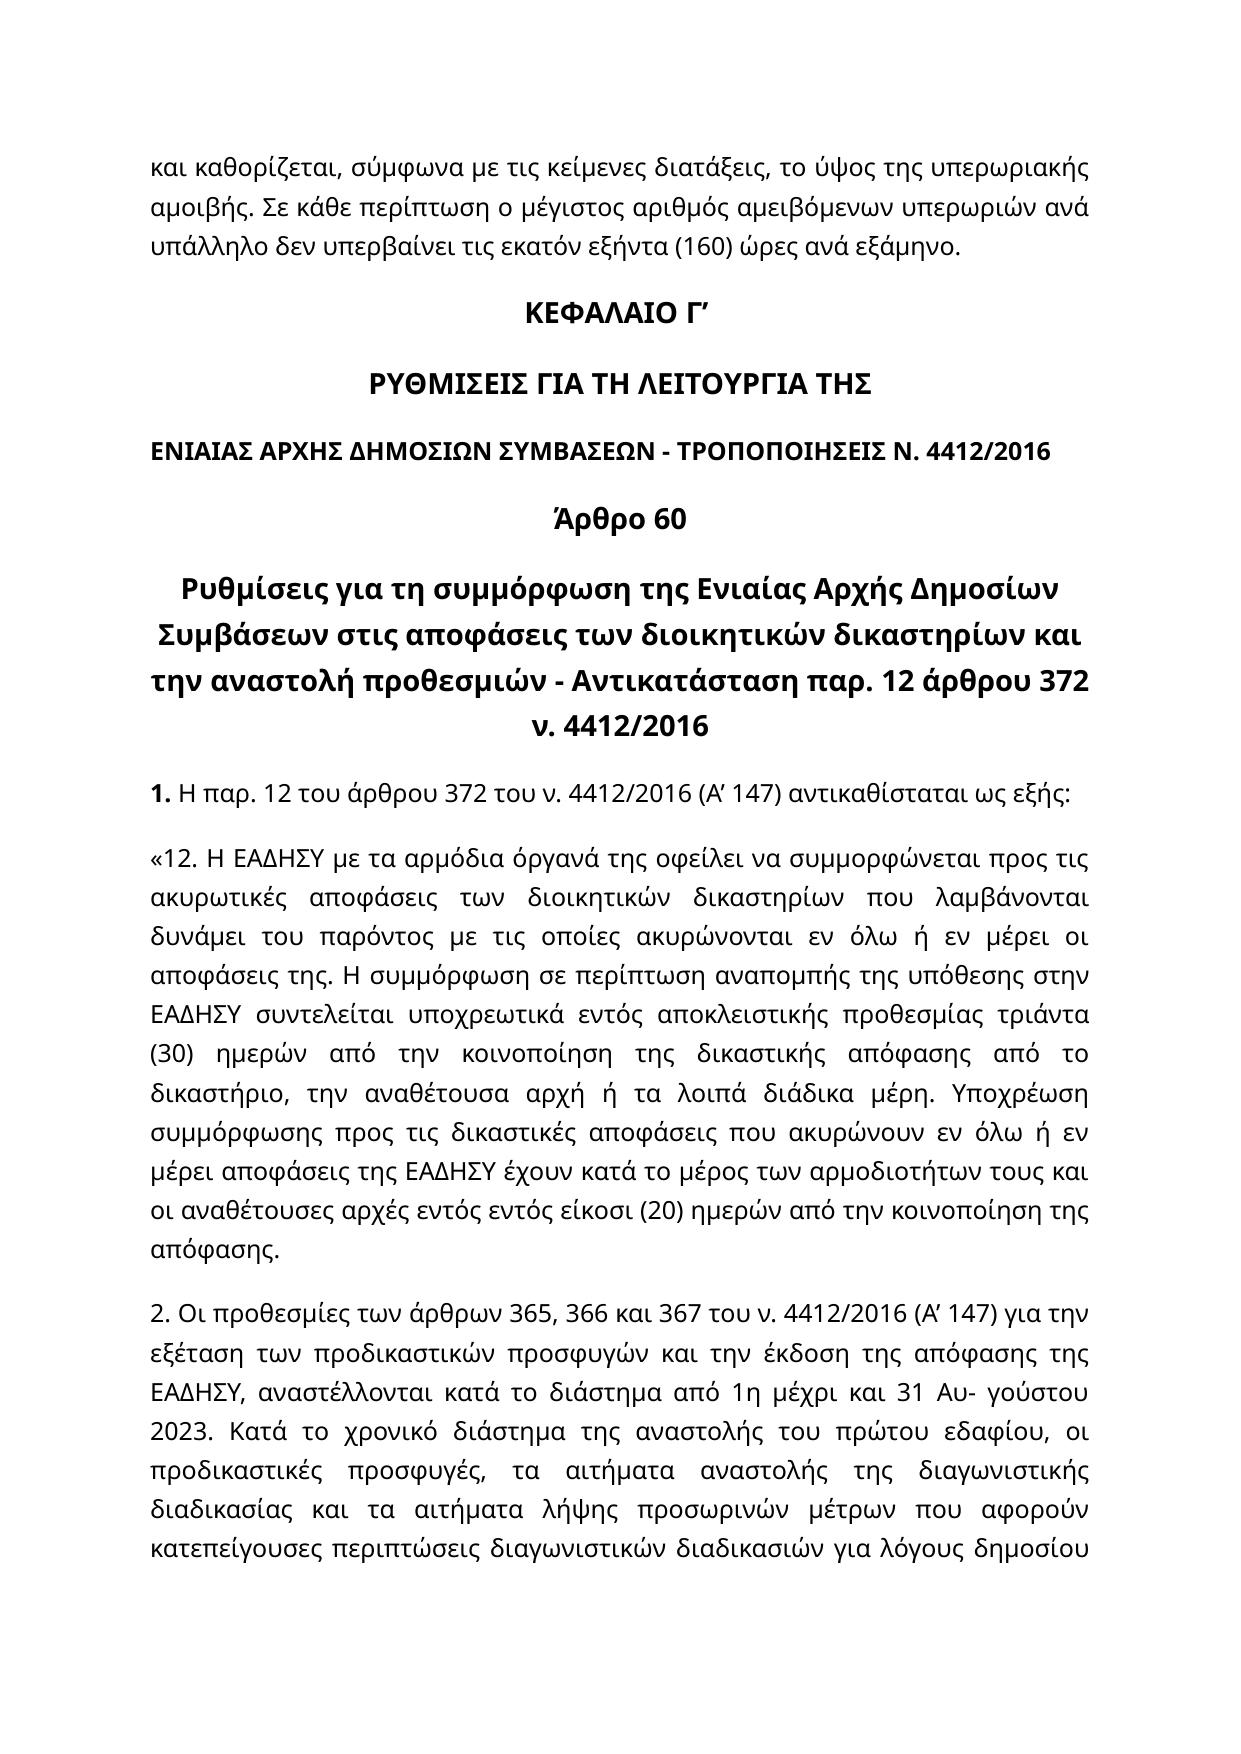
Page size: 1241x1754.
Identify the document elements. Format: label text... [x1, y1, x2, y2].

subtitle Ρυθμίσεις για τη συμμόρφωση της Ενιαίας Αρχής Δημοσίων Συμβάσεων στις αποφάσεις των διοικητικών δικαστηρίων και την αναστολή προθεσμιών - Αντικατάσταση παρ. 12 άρθρου 372 ν. 4412/2016 [150, 568, 1090, 745]
text «12. Η ΕΑΔΗΣΥ με τα αρμόδια όργανά της οφείλει να συμμορφώνεται προς τις ακυρωτικές αποφάσεις των διοικητικών δικαστηρίων που λαμβάνονται δυνάμει του παρόντος με τις οποίες ακυρώνονται εν όλω ή εν μέρει οι αποφάσεις της. Η συμμόρφωση σε περίπτωση αναπομπής της υπόθεσης στην ΕΑΔΗΣΥ συντελείται υποχρεωτικά εντός αποκλειστικής προθεσμίας τριάντα (30) ημερών από την κοινοποίηση της δικαστικής απόφασης από το δικαστήριο, την αναθέτουσα αρχή ή τα λοιπά διάδικα μέρη. Υποχρέωση συμμόρφωσης προς τις δικαστικές αποφάσεις που ακυρώνουν εν όλω ή εν μέρει αποφάσεις της ΕΑΔΗΣΥ έχουν κατά το μέρος των αρμοδιοτήτων τους και οι αναθέτουσες αρχές εντός εντός είκοσι (20) ημερών από την κοινοποίηση της απόφασης. [150, 840, 1090, 1266]
text 2. Οι προθεσμίες των άρθρων 365, 366 και 367 του ν. 4412/2016 (Α’ 147) για την εξέταση των προδικαστικών προσφυγών και την έκδοση της απόφασης της ΕΑΔΗΣΥ, αναστέλλονται κατά το διάστημα από 1η μέχρι και 31 Αυ- γούστου 2023. Κατά το χρονικό διάστημα της αναστολής του πρώτου εδαφίου, οι προδικαστικές προσφυγές, τα αιτήματα αναστολής της διαγωνιστικής διαδικασίας και τα αιτήματα λήψης προσωρινών μέτρων που αφορούν κατεπείγουσες περιπτώσεις διαγωνιστικών διαδικασιών για λόγους δημοσίου [150, 1296, 1090, 1565]
subtitle Άρθρο 60 [150, 498, 1090, 538]
text 1. Η παρ. 12 του άρθρου 372 του ν. 4412/2016 (Α’ 147) αντικαθίσταται ως εξής: [150, 776, 1090, 810]
subtitle ΚΕΦΑΛΑΙΟ Γ’ [150, 292, 1090, 332]
subtitle ΡΥΘΜΙΣΕΙΣ ΓΙΑ ΤΗ ΛΕΙΤΟΥΡΓΙΑ ΤΗΣ [150, 363, 1090, 403]
text και καθορίζεται, σύμφωνα με τις κείμενες διατάξεις, το ύψος της υπερωριακής αμοιβής. Σε κάθε περίπτωση ο μέγιστος αριθμός αμειβόμενων υπερωριών ανά υπάλληλο δεν υπερβαίνει τις εκατόν εξήντα (160) ώρες ανά εξάμηνο. [150, 150, 1090, 262]
text ΕΝΙΑΙΑΣ ΑΡΧΗΣ ΔΗΜΟΣΙΩΝ ΣΥΜΒΑΣΕΩΝ - ΤΡΟΠΟΠΟΙΗΣΕΙΣ Ν. 4412/2016 [150, 434, 1090, 468]
